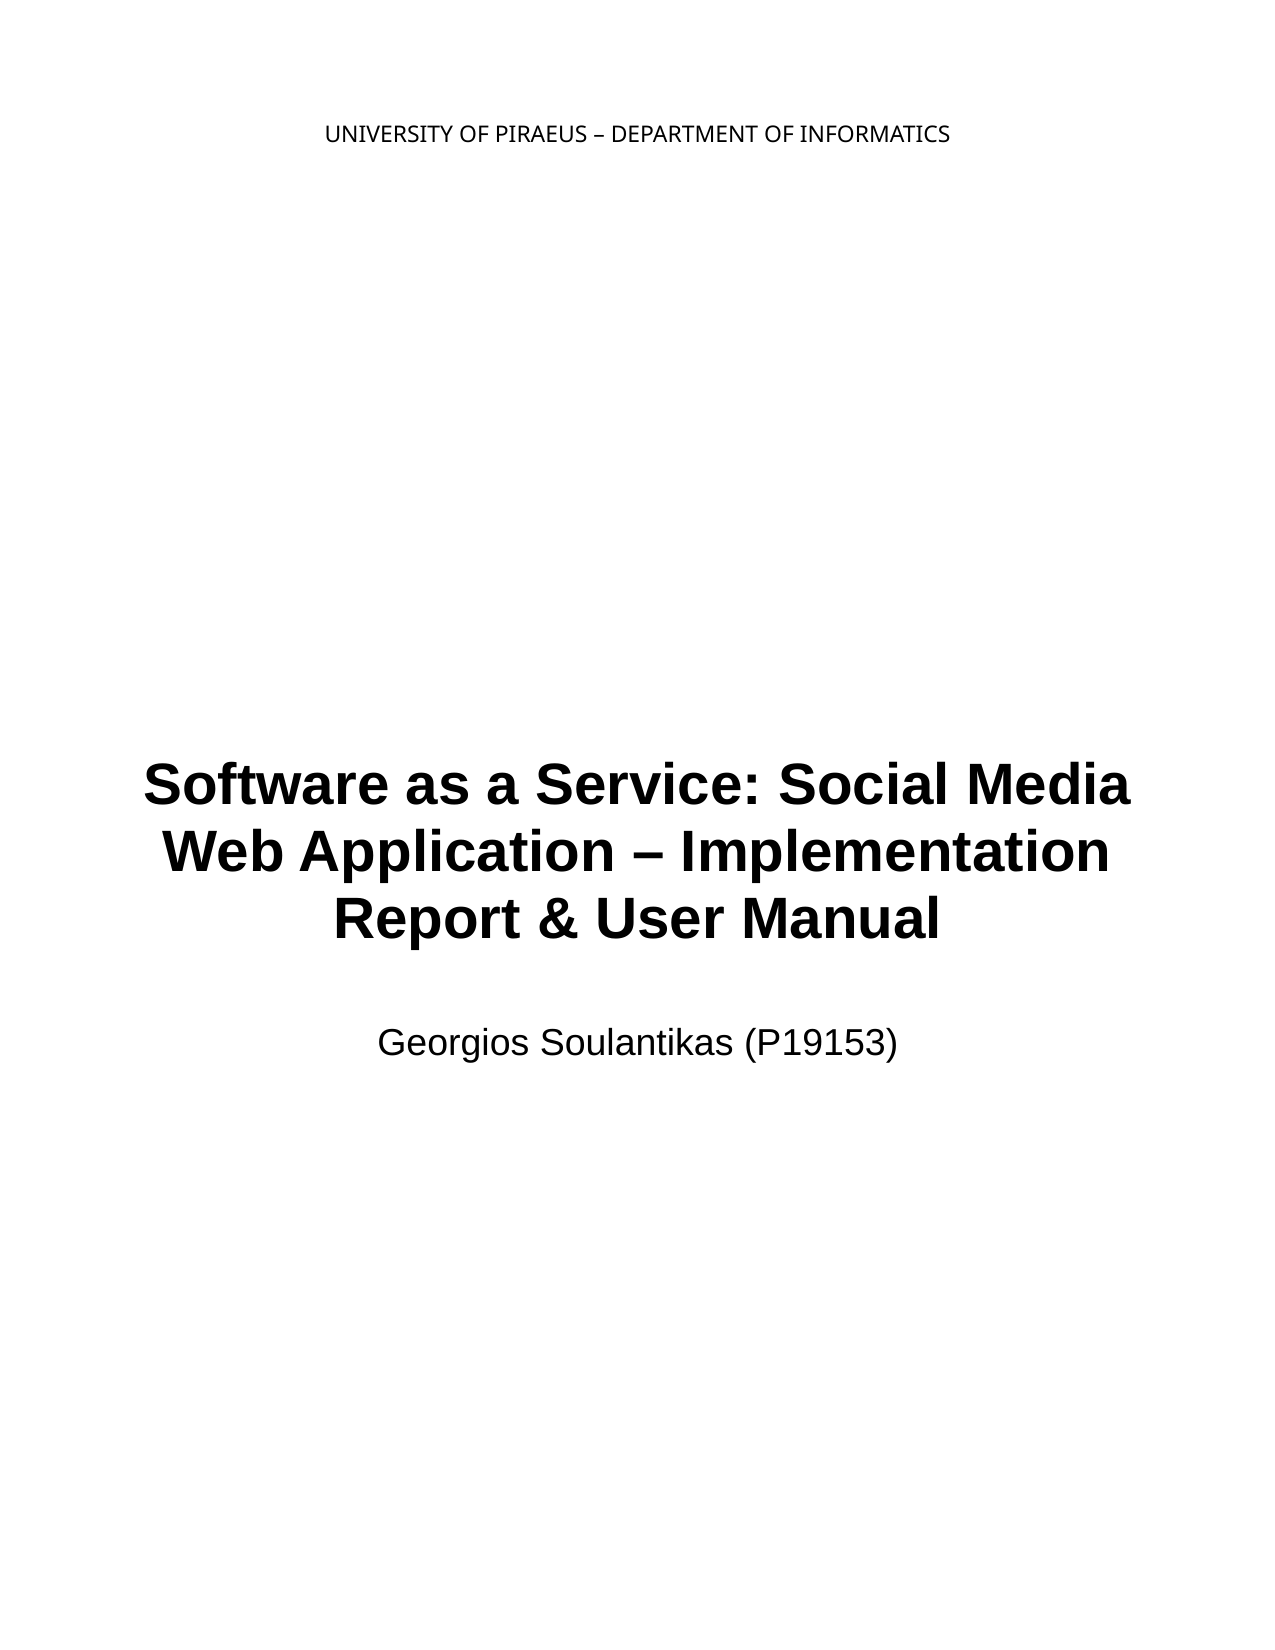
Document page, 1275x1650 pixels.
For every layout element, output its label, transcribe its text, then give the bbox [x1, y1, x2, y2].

title Software as a Service: Social Media Web Application – Implementation Report & User Manual [118, 749, 1157, 951]
subtitle Georgios Soulantikas (P19153) [118, 1020, 1157, 1063]
text UNIVERSITY OF PIRAEUS – DEPARTMENT OF INFORMATICS [118, 118, 1157, 149]
